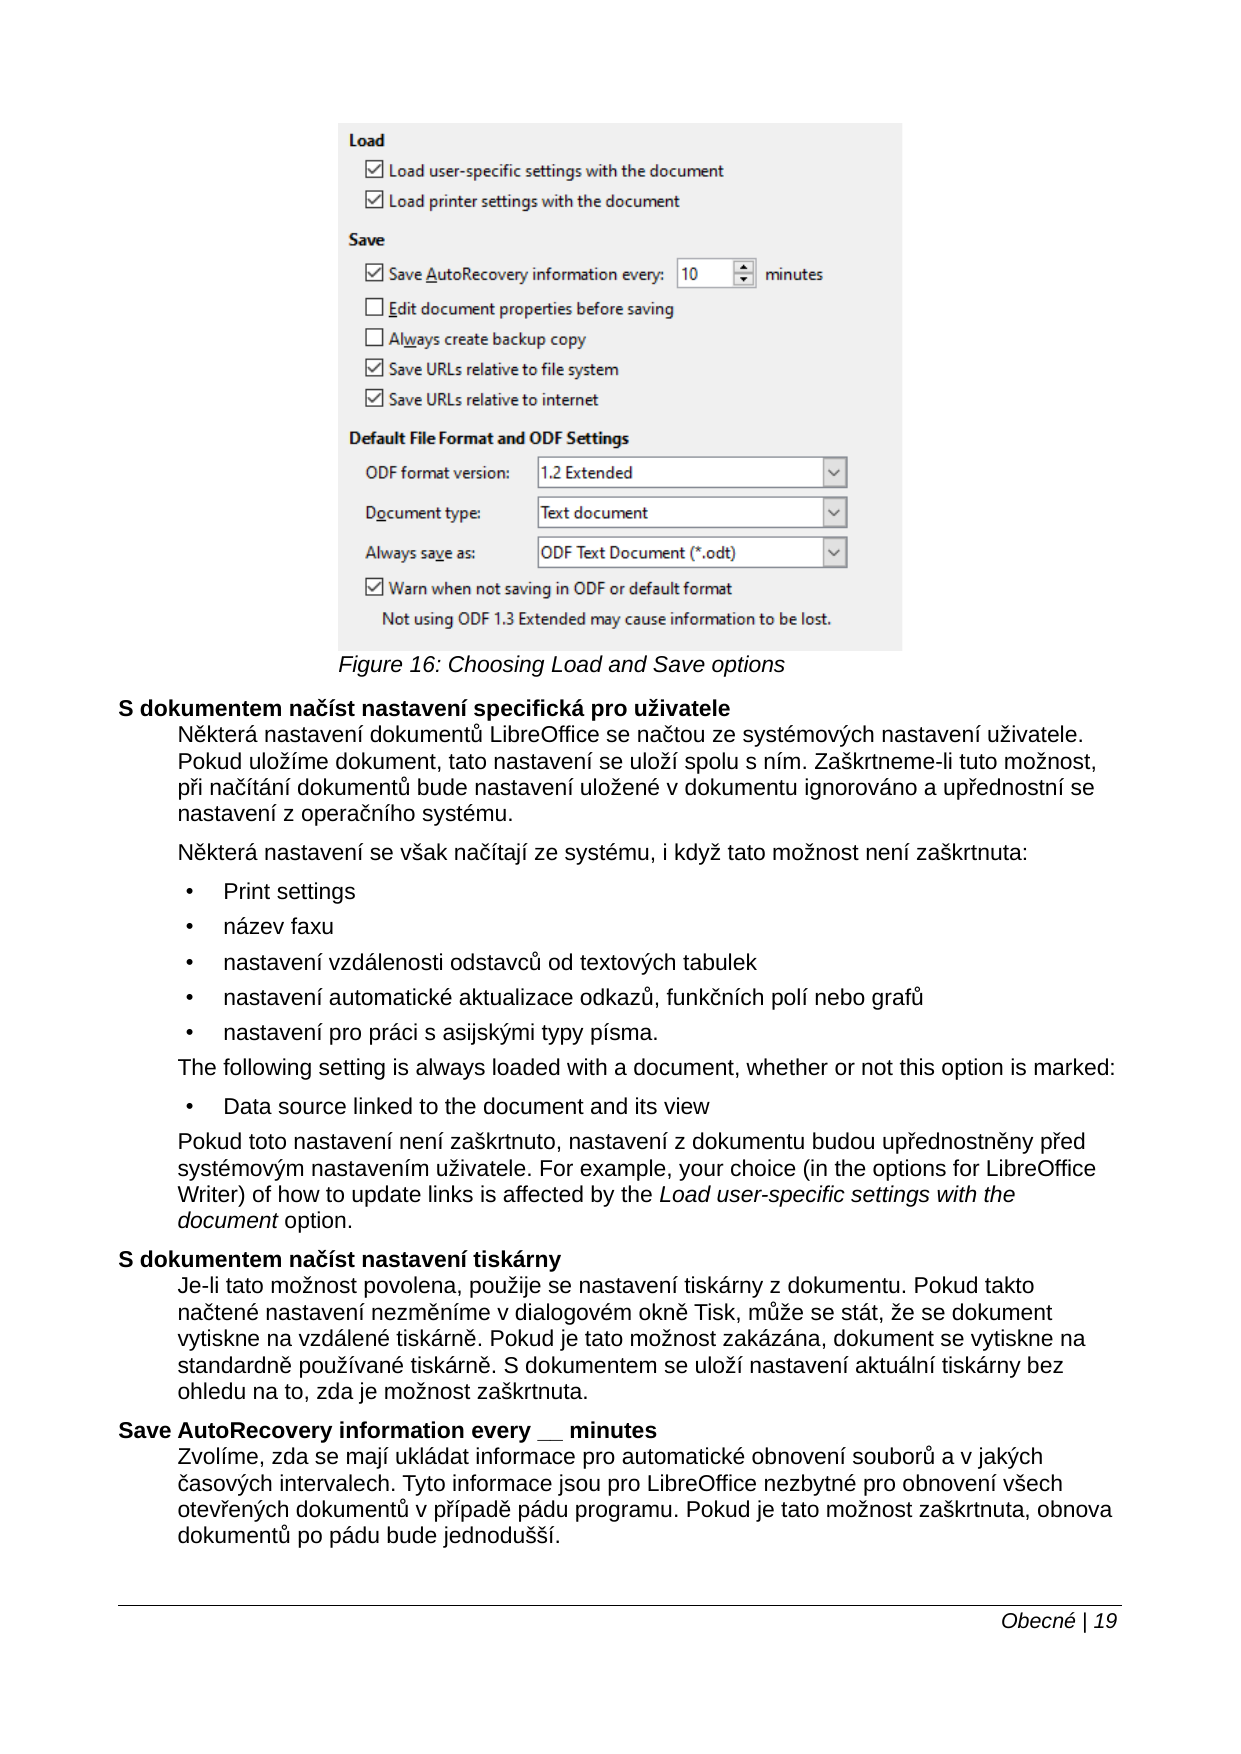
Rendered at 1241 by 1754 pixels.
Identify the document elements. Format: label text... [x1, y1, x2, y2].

text Některá nastavení dokumentů LibreOffice se načtou ze systémových nastavení uživatele. Pokud uložíme dokument, tato nastavení se uloží spolu s ním. Zaškrtneme-li tuto možnost, při načítání dokumentů bude nastavení uložené v dokumentu ignorováno a upřednostní se nastavení z operačního systému. [177, 721, 1122, 827]
list Print settings [186, 878, 1122, 904]
text Zvolíme, zda se mají ukládat informace pro automatické obnovení souborů a v jakých časových intervalech. Tyto informace jsou pro LibreOffice nezbytné pro obnovení všech otevřených dokumentů v případě pádu programu. Pokud je tato možnost zaškrtnuta, obnova dokumentů po pádu bude jednodušší. [177, 1443, 1122, 1548]
text Některá nastavení se však načítají ze systému, i když tato možnost není zaškrtnuta: [177, 839, 1122, 866]
picture [338, 123, 903, 651]
text Pokud toto nastavení není zaškrtnuto, nastavení z dokumentu budou upřednostněny před systémovým nastavením uživatele. For example, your choice (in the options for LibreOffice Writer) of how to update links is affected by the Load user-specific settings with the document option. [177, 1128, 1122, 1234]
text S dokumentem načíst nastavení specifická pro uživatele [118, 695, 1122, 721]
list Data source linked to the document and its view [186, 1093, 1122, 1119]
text Je-li tato možnost povolena, použije se nastavení tiskárny z dokumentu. Pokud takto načtené nastavení nezměníme v dialogovém okně Tisk, může se stát, že se dokument vytiskne na vzdálené tiskárně. Pokud je tato možnost zakázána, dokument se vytiskne na standardně používané tiskárně. S dokumentem se uloží nastavení aktuální tiskárny bez ohledu na to, zda je možnost zaškrtnuta. [177, 1272, 1122, 1404]
text Figure 16: Choosing Load and Save options [338, 651, 902, 677]
list název faxu [186, 913, 1122, 940]
text S dokumentem načíst nastavení tiskárny [118, 1246, 1122, 1272]
list nastavení pro práci s asijskými typy písma. [186, 1019, 1122, 1045]
text Save AutoRecovery information every __ minutes [118, 1417, 1122, 1443]
text [338, 118, 902, 123]
list nastavení vzdálenosti odstavců od textových tabulek [186, 948, 1122, 975]
text The following setting is always loaded with a document, whether or not this option is marked: [177, 1054, 1122, 1081]
list nastavení automatické aktualizace odkazů, funkčních polí nebo grafů [186, 984, 1122, 1010]
